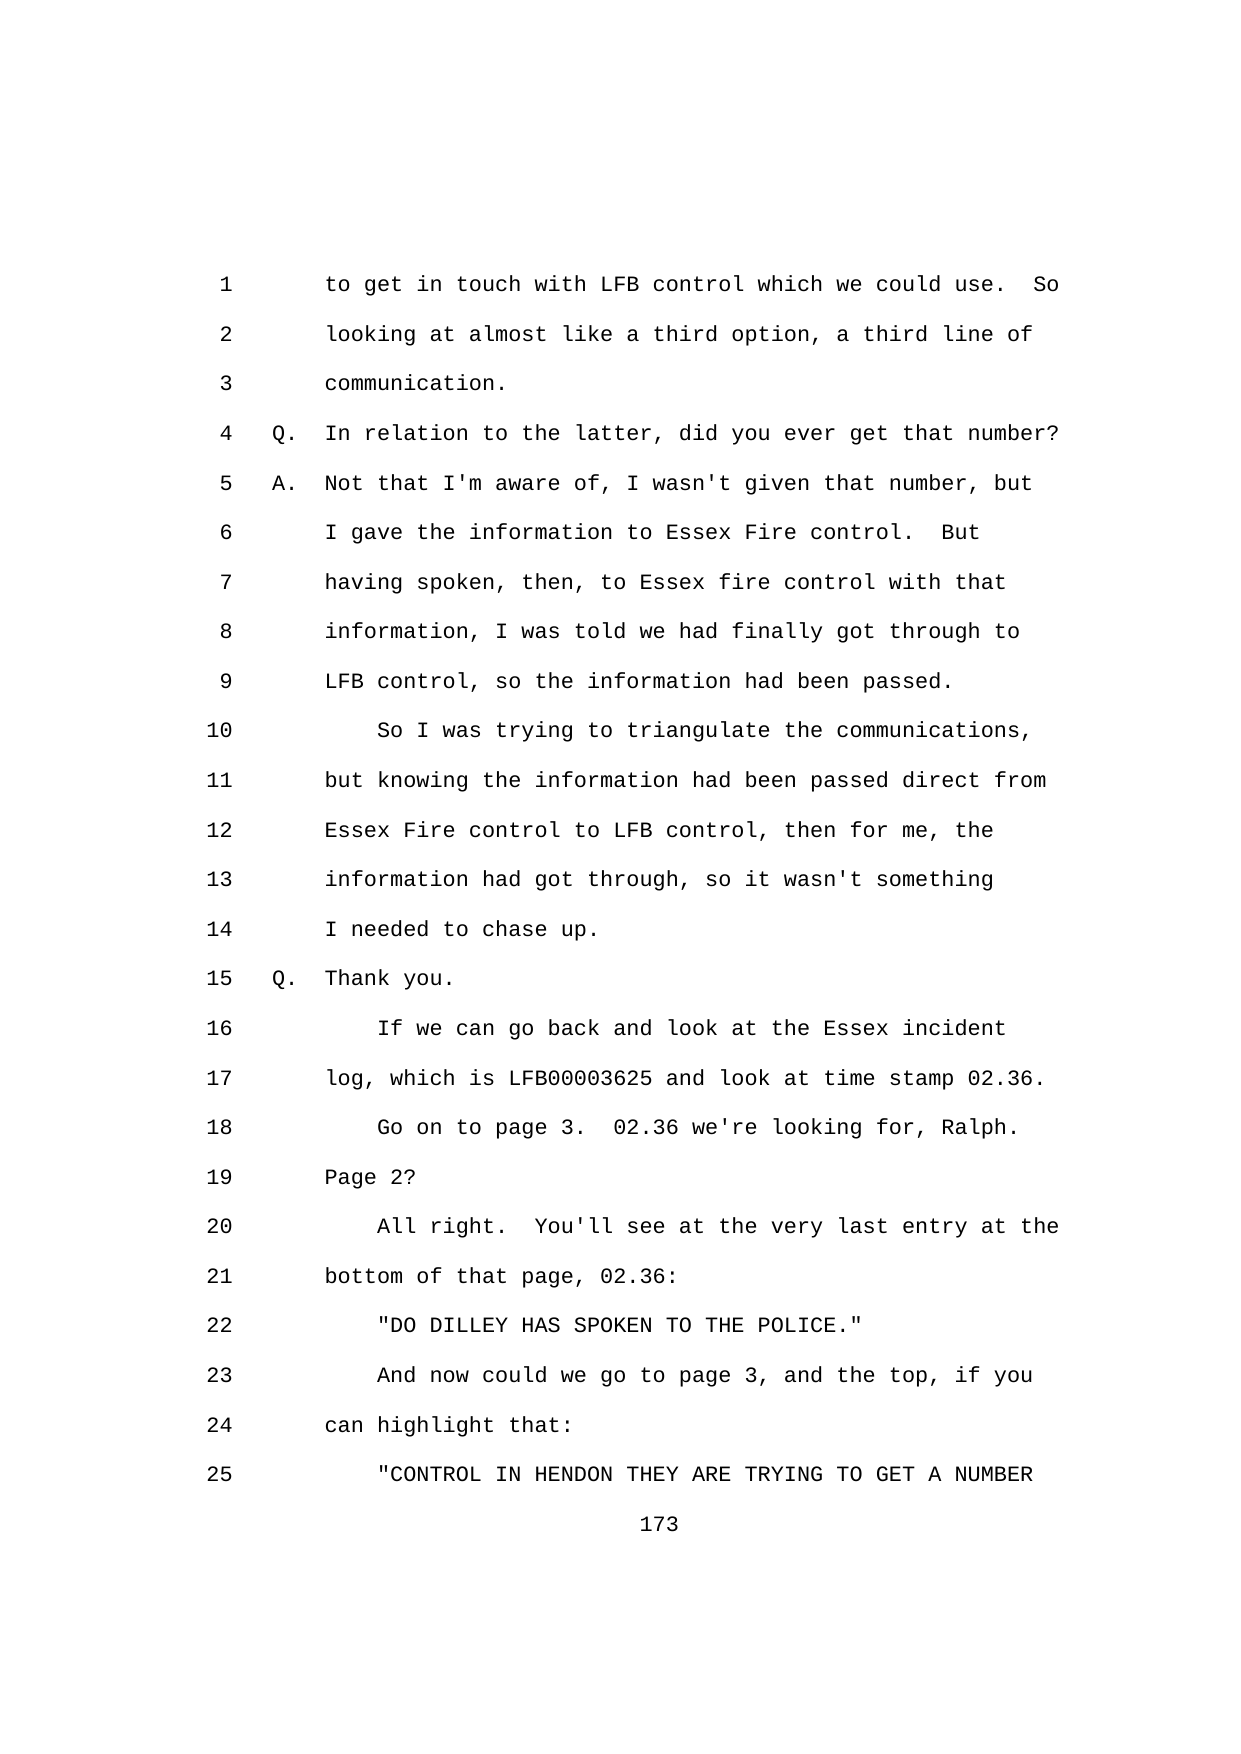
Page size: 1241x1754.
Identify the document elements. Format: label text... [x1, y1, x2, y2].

text 17 log, which is LFB00003625 and look at time stamp 02.36. [75, 1067, 1165, 1091]
text 10 So I was trying to triangulate the communications, [75, 719, 1165, 744]
text 14 I needed to chase up. [75, 918, 1165, 943]
text 22 "DO DILLEY HAS SPOKEN TO THE POLICE." [75, 1314, 1165, 1339]
text 12 Essex Fire control to LFB control, then for me, the [75, 819, 1165, 843]
text 20 All right. You'll see at the very last entry at the [75, 1215, 1165, 1240]
text 5 A. Not that I'm aware of, I wasn't given that number, but [75, 472, 1165, 496]
text 8 information, I was told we had finally got through to [75, 620, 1165, 645]
text 6 I gave the information to Essex Fire control. But [75, 521, 1165, 546]
text 4 Q. In relation to the latter, did you ever get that number? [75, 422, 1165, 447]
text 19 Page 2? [75, 1166, 1165, 1191]
text 15 Q. Thank you. [75, 967, 1165, 992]
text 24 can highlight that: [75, 1414, 1165, 1438]
text 173 [75, 1513, 1165, 1538]
text 7 having spoken, then, to Essex fire control with that [75, 571, 1165, 596]
text 25 "CONTROL IN HENDON THEY ARE TRYING TO GET A NUMBER [75, 1463, 1165, 1488]
text 18 Go on to page 3. 02.36 we're looking for, Ralph. [75, 1116, 1165, 1141]
text 3 communication. [75, 372, 1165, 397]
text 2 looking at almost like a third option, a third line of [75, 323, 1165, 348]
text 11 but knowing the information had been passed direct from [75, 769, 1165, 794]
text 9 LFB control, so the information had been passed. [75, 670, 1165, 695]
text 16 If we can go back and look at the Essex incident [75, 1017, 1165, 1042]
text 21 bottom of that page, 02.36: [75, 1265, 1165, 1290]
text 23 And now could we go to page 3, and the top, if you [75, 1364, 1165, 1389]
text 13 information had got through, so it wasn't something [75, 868, 1165, 893]
text 1 to get in touch with LFB control which we could use. So [75, 273, 1165, 298]
